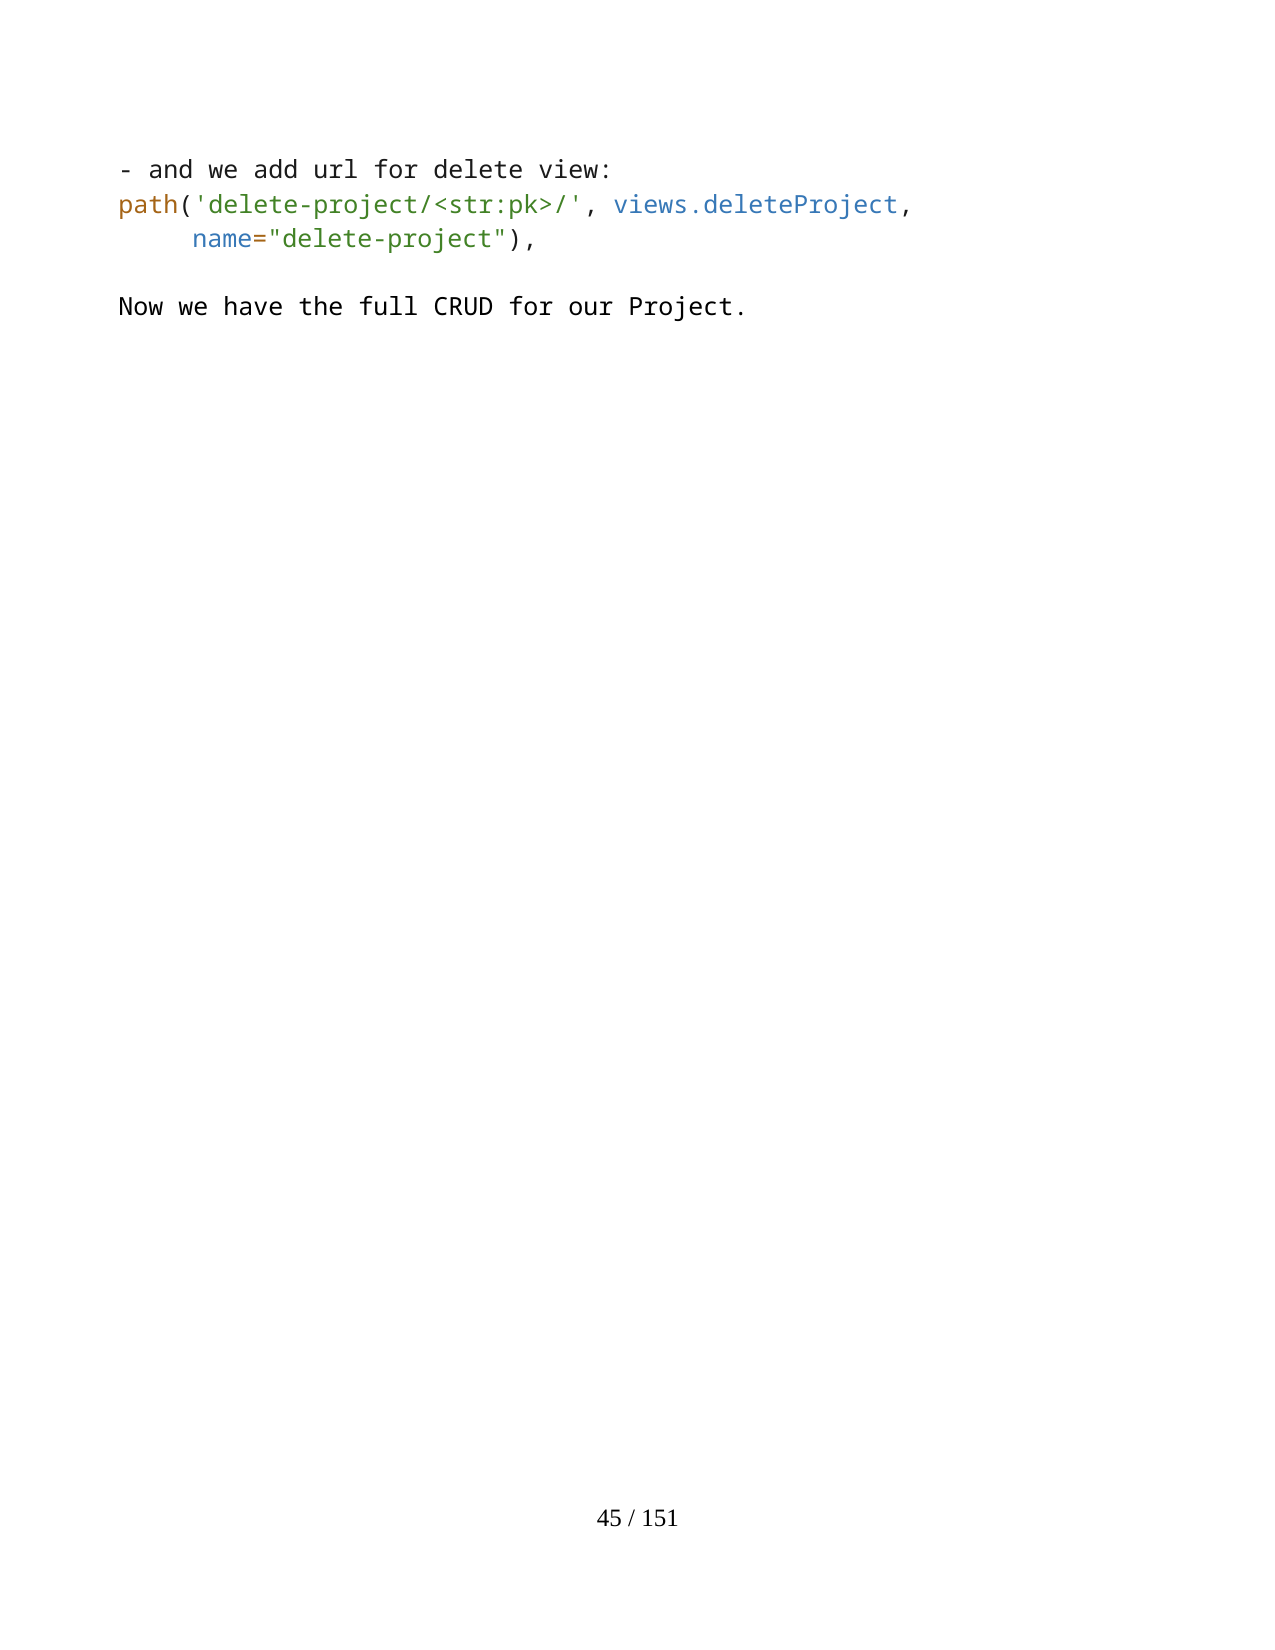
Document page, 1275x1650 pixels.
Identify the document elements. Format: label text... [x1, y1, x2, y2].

text - and we add url for delete view: [118, 152, 1157, 186]
text name="delete-project"), [118, 220, 1157, 254]
text Now we have the full CRUD for our Project. [118, 288, 1157, 322]
text path('delete-project/<str:pk>/', views.deleteProject, [118, 186, 1157, 220]
